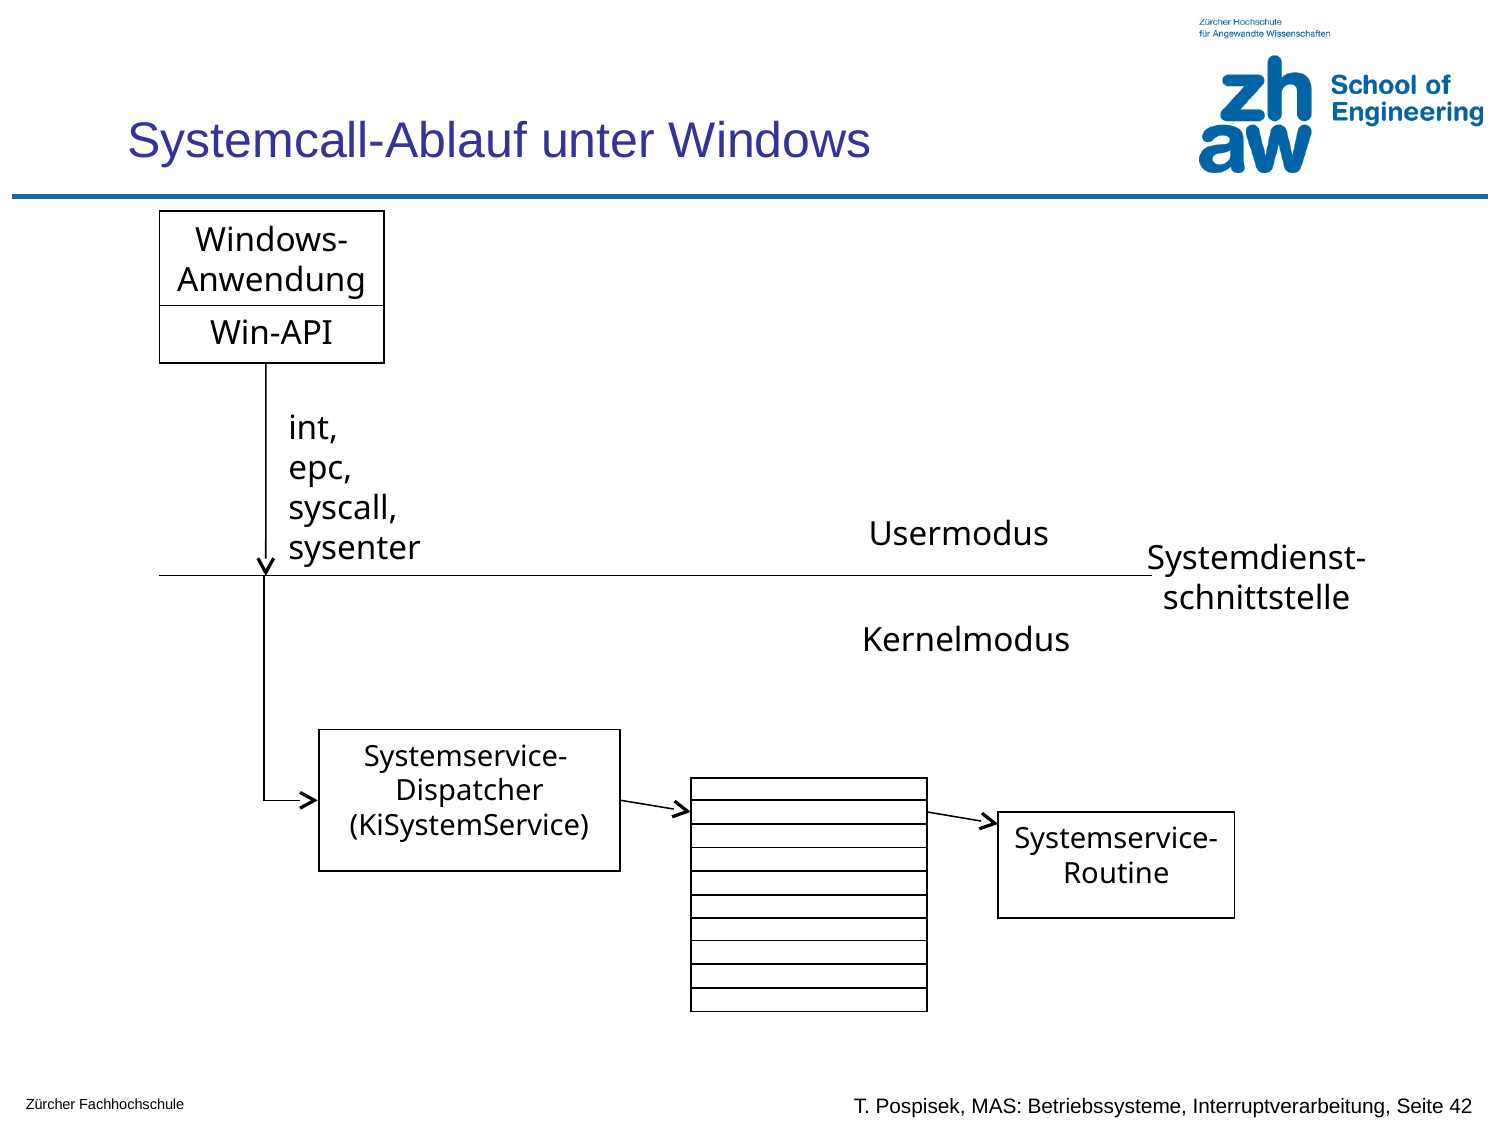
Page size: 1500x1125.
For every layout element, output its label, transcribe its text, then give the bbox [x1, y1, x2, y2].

text_box Usermodus [853, 504, 1065, 560]
title Systemcall-Ablauf unter Windows [112, 66, 1391, 175]
text_box Windows- Anwendung [159, 210, 384, 306]
text_box Systemdienst- schnittstelle [1132, 528, 1382, 624]
text_box Systemservice- Dispatcher (KiSystemService) [318, 729, 620, 872]
text_box [690, 777, 928, 1012]
text_box Kernelmodus [846, 611, 1086, 666]
text_box Systemservice- Routine [998, 811, 1235, 919]
text_box Win-API [159, 306, 384, 364]
picture [1199, 19, 1483, 173]
text_box int, epc, syscall, sysenter [273, 398, 437, 574]
